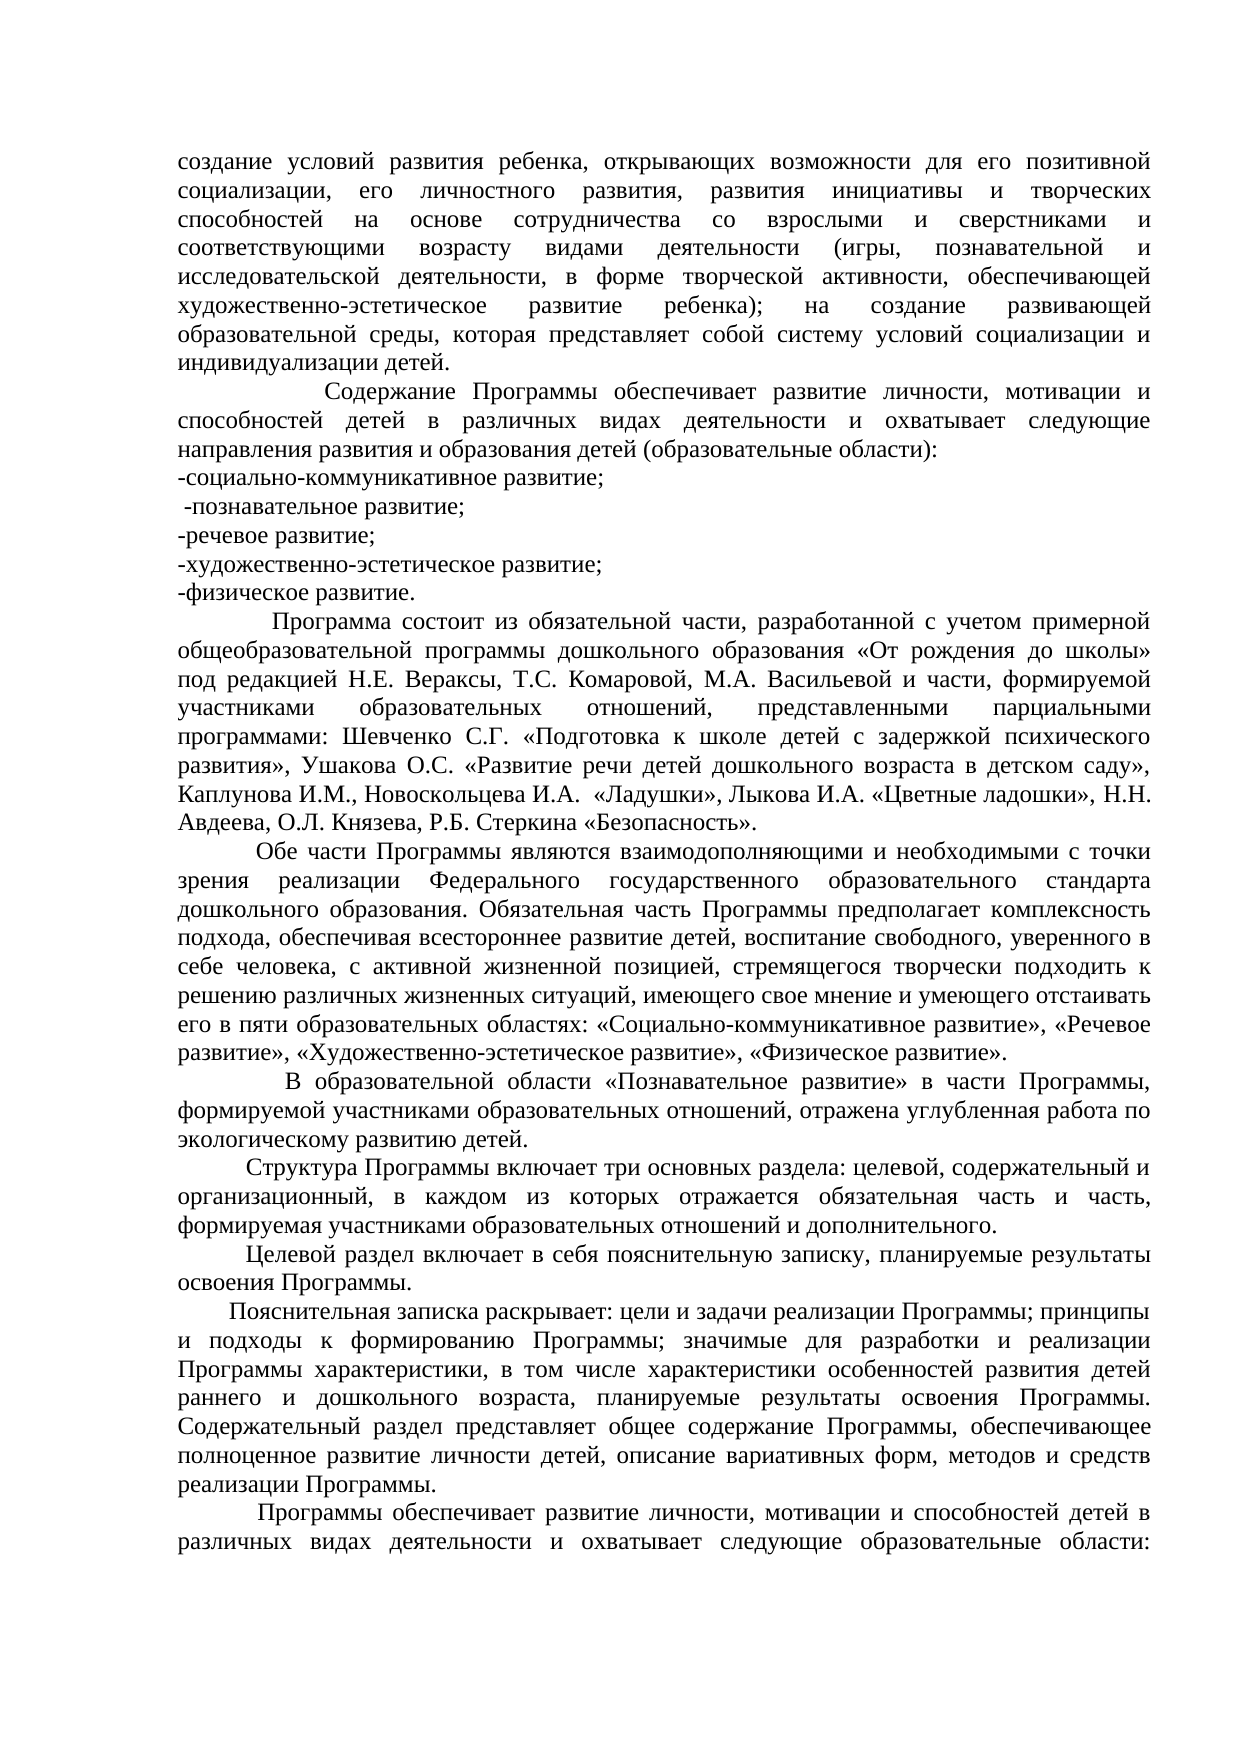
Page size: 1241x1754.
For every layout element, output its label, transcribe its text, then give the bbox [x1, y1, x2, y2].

text В образовательной области «Познавательное развитие» в части Программы, формируемой участниками образовательных отношений, отражена углубленная работа по экологическому развитию детей. [177, 1066, 1152, 1152]
text Программы обеспечивает развитие личности, мотивации и способностей детей в различных видах деятельности и охватывает следующие образовательные области: [177, 1497, 1152, 1555]
text -речевое развитие; [177, 520, 1152, 549]
text Целевой раздел включает в себя пояснительную записку, планируемые результаты освоения Программы. [177, 1239, 1152, 1296]
text Пояснительная записка раскрывает: цели и задачи реализации Программы; принципы и подходы к формированию Программы; значимые для разработки и реализации Программы характеристики, в том числе характеристики особенностей развития детей раннего и дошкольного возраста, планируемые результаты освоения Программы. Содержательный раздел представляет общее содержание Программы, обеспечивающее полноценное развитие личности детей, описание вариативных форм, методов и средств реализации Программы. [177, 1296, 1152, 1497]
text Обе части Программы являются взаимодополняющими и необходимыми с точки зрения реализации Федерального государственного образовательного стандарта дошкольного образования. Обязательная часть Программы предполагает комплексность подхода, обеспечивая всестороннее развитие детей, воспитание свободного, уверенного в себе человека, с активной жизненной позицией, стремящегося творчески подходить к решению различных жизненных ситуаций, имеющего свое мнение и умеющего отстаивать его в пяти образовательных областях: «Социально-коммуникативное развитие», «Речевое развитие», «Художественно-эстетическое развитие», «Физическое развитие». [177, 836, 1152, 1066]
text -познавательное развитие; [177, 491, 1152, 520]
text -физическое развитие. [177, 577, 1152, 606]
text Структура Программы включает три основных раздела: целевой, содержательный и организационный, в каждом из которых отражается обязательная часть и часть, формируемая участниками образовательных отношений и дополнительного. [177, 1152, 1152, 1239]
text -художественно-эстетическое развитие; [177, 549, 1152, 577]
text Содержание Программы обеспечивает развитие личности, мотивации и способностей детей в различных видах деятельности и охватывает следующие направления развития и образования детей (образовательные области): [177, 376, 1152, 462]
text -социально-коммуникативное развитие; [177, 462, 1152, 491]
text создание условий развития ребенка, открывающих возможности для его позитивной социализации, его личностного развития, развития инициативы и творческих способностей на основе сотрудничества со взрослыми и сверстниками и соответствующими возрасту видами деятельности (игры, познавательной и исследовательской деятельности, в форме творческой активности, обеспечивающей художественно-эстетическое развитие ребенка); на создание развивающей образовательной среды, которая представляет собой систему условий социализации и индивидуализации детей. [177, 146, 1152, 376]
text Программа состоит из обязательной части, разработанной с учетом примерной общеобразовательной программы дошкольного образования «От рождения до школы» под редакцией Н.Е. Вераксы, Т.С. Комаровой, М.А. Васильевой и части, формируемой участниками образовательных отношений, представленными парциальными программами: Шевченко С.Г. «Подготовка к школе детей с задержкой психического развития», Ушакова О.С. «Развитие речи детей дошкольного возраста в детском саду», Каплунова И.М., Новоскольцева И.А. «Ладушки», Лыкова И.А. «Цветные ладошки», Н.Н. Авдеева, О.Л. Князева, Р.Б. Стеркина «Безопасность». [177, 606, 1152, 836]
